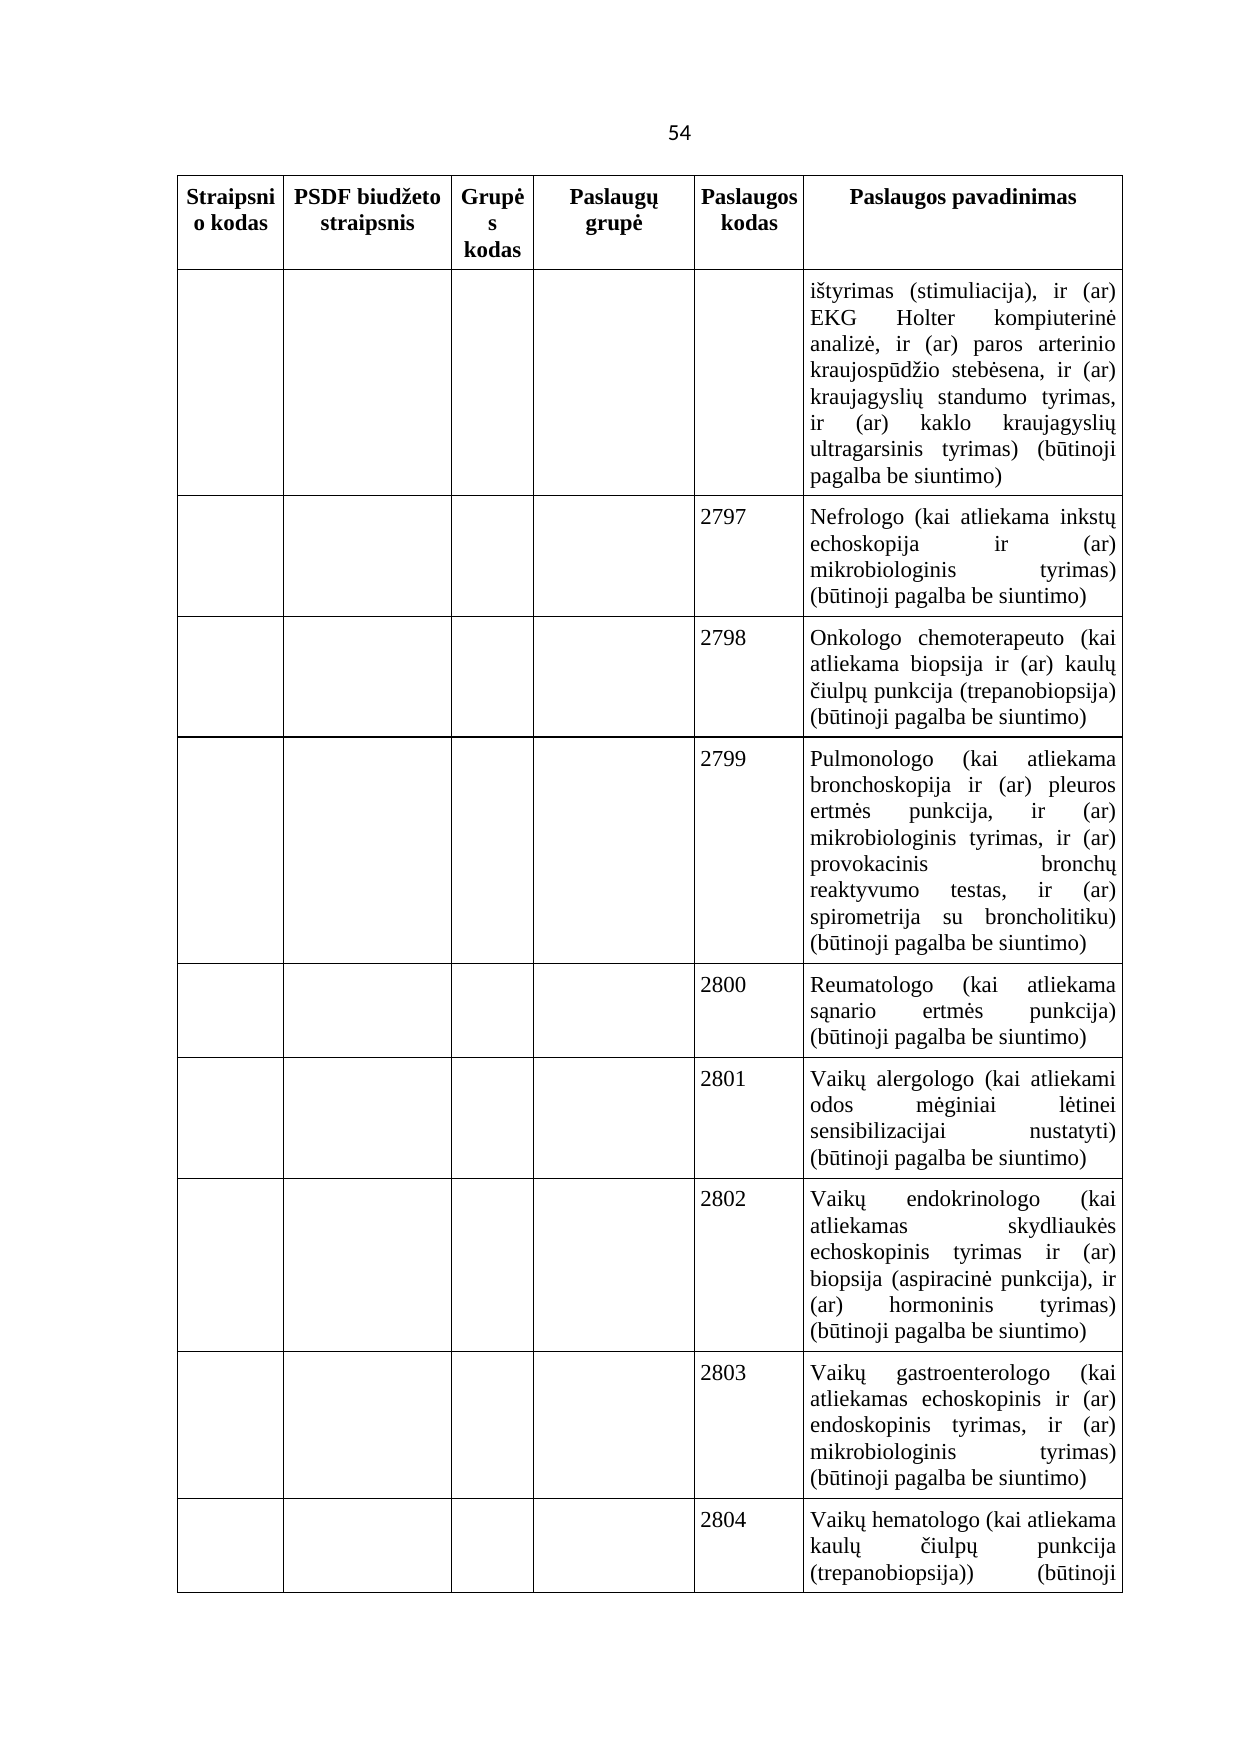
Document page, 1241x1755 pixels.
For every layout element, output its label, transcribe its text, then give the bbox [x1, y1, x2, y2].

table_cell [534, 1499, 694, 1592]
table_cell Nefrologo (kai atliekama inkstų echoskopija ir (ar) mikrobiologinis tyrimas) (būtinoji pagalba be siuntimo) [804, 496, 1122, 616]
table_cell 2802 [695, 1179, 803, 1351]
table_cell Vaikų alergologo (kai atliekami odos mėginiai lėtinei sensibilizacijai nustatyti) (būtinoji pagalba be siuntimo) [804, 1058, 1122, 1177]
table_cell 2798 [695, 617, 803, 736]
table_cell [284, 1352, 451, 1498]
table_cell [452, 738, 533, 962]
table_cell [284, 1499, 451, 1592]
table_cell [452, 1058, 533, 1177]
table_cell [452, 964, 533, 1057]
table_cell [534, 1058, 694, 1177]
table_cell [534, 496, 694, 616]
table_cell [178, 964, 283, 1057]
table_cell [534, 617, 694, 736]
table_cell [178, 496, 283, 616]
table_cell Vaikų gastroenterologo (kai atliekamas echoskopinis ir (ar) endoskopinis tyrimas, ir (ar) mikrobiologinis tyrimas) (būtinoji pagalba be siuntimo) [804, 1352, 1122, 1498]
table_cell [284, 1058, 451, 1177]
table_cell Pulmonologo (kai atliekama bronchoskopija ir (ar) pleuros ertmės punkcija, ir (ar) mikrobiologinis tyrimas, ir (ar) provokacinis bronchų reaktyvumo testas, ir (ar) spirometrija su broncholitiku) (būtinoji pagalba be siuntimo) [804, 738, 1122, 962]
table_cell [284, 1179, 451, 1351]
table_cell [534, 270, 694, 495]
table_cell 2803 [695, 1352, 803, 1498]
table_header Paslaugos kodas [695, 176, 803, 269]
table_cell [178, 1352, 283, 1498]
table_cell Onkologo chemoterapeuto (kai atliekama biopsija ir (ar) kaulų čiulpų punkcija (trepanobiopsija) (būtinoji pagalba be siuntimo) [804, 617, 1122, 736]
table_cell [534, 738, 694, 962]
table_header Paslaugos pavadinimas [804, 176, 1122, 269]
table_cell ištyrimas (stimuliacija), ir (ar) EKG Holter kompiuterinė analizė, ir (ar) paros arterinio kraujospūdžio stebėsena, ir (ar) kraujagyslių standumo tyrimas, ir (ar) kaklo kraujagyslių ultragarsinis tyrimas) (būtinoji pagalba be siuntimo) [804, 270, 1122, 495]
table_cell [695, 270, 803, 495]
table_cell [284, 617, 451, 736]
table_cell [452, 1179, 533, 1351]
table_header PSDF biudžeto straipsnis [284, 176, 451, 269]
table_cell 2800 [695, 964, 803, 1057]
table_cell 2799 [695, 738, 803, 962]
table_cell 2801 [695, 1058, 803, 1177]
table_cell [452, 1352, 533, 1498]
table_cell 2797 [695, 496, 803, 616]
table_cell [452, 496, 533, 616]
table_cell [284, 270, 451, 495]
table_cell [452, 617, 533, 736]
table_cell [178, 617, 283, 736]
table_cell Vaikų endokrinologo (kai atliekamas skydliaukės echoskopinis tyrimas ir (ar) biopsija (aspiracinė punkcija), ir (ar) hormoninis tyrimas) (būtinoji pagalba be siuntimo) [804, 1179, 1122, 1351]
table_cell [178, 1179, 283, 1351]
table_cell [534, 1179, 694, 1351]
table_header Straipsnio kodas [178, 176, 283, 269]
table_cell [534, 1352, 694, 1498]
table_cell [284, 964, 451, 1057]
table_cell [178, 1058, 283, 1177]
table_cell Reumatologo (kai atliekama sąnario ertmės punkcija) (būtinoji pagalba be siuntimo) [804, 964, 1122, 1057]
table_cell 2804 [695, 1499, 803, 1592]
table_cell [284, 738, 451, 962]
table_header Paslaugų grupė [534, 176, 694, 269]
table_cell [534, 964, 694, 1057]
table_cell [178, 1499, 283, 1592]
table_cell [284, 496, 451, 616]
table_cell [178, 270, 283, 495]
table_cell [452, 270, 533, 495]
table_cell [178, 738, 283, 962]
table_header Grupės kodas [452, 176, 533, 269]
table_cell Vaikų hematologo (kai atliekama kaulų čiulpų punkcija (trepanobiopsija)) (būtinoji [804, 1499, 1122, 1592]
table_cell [452, 1499, 533, 1592]
